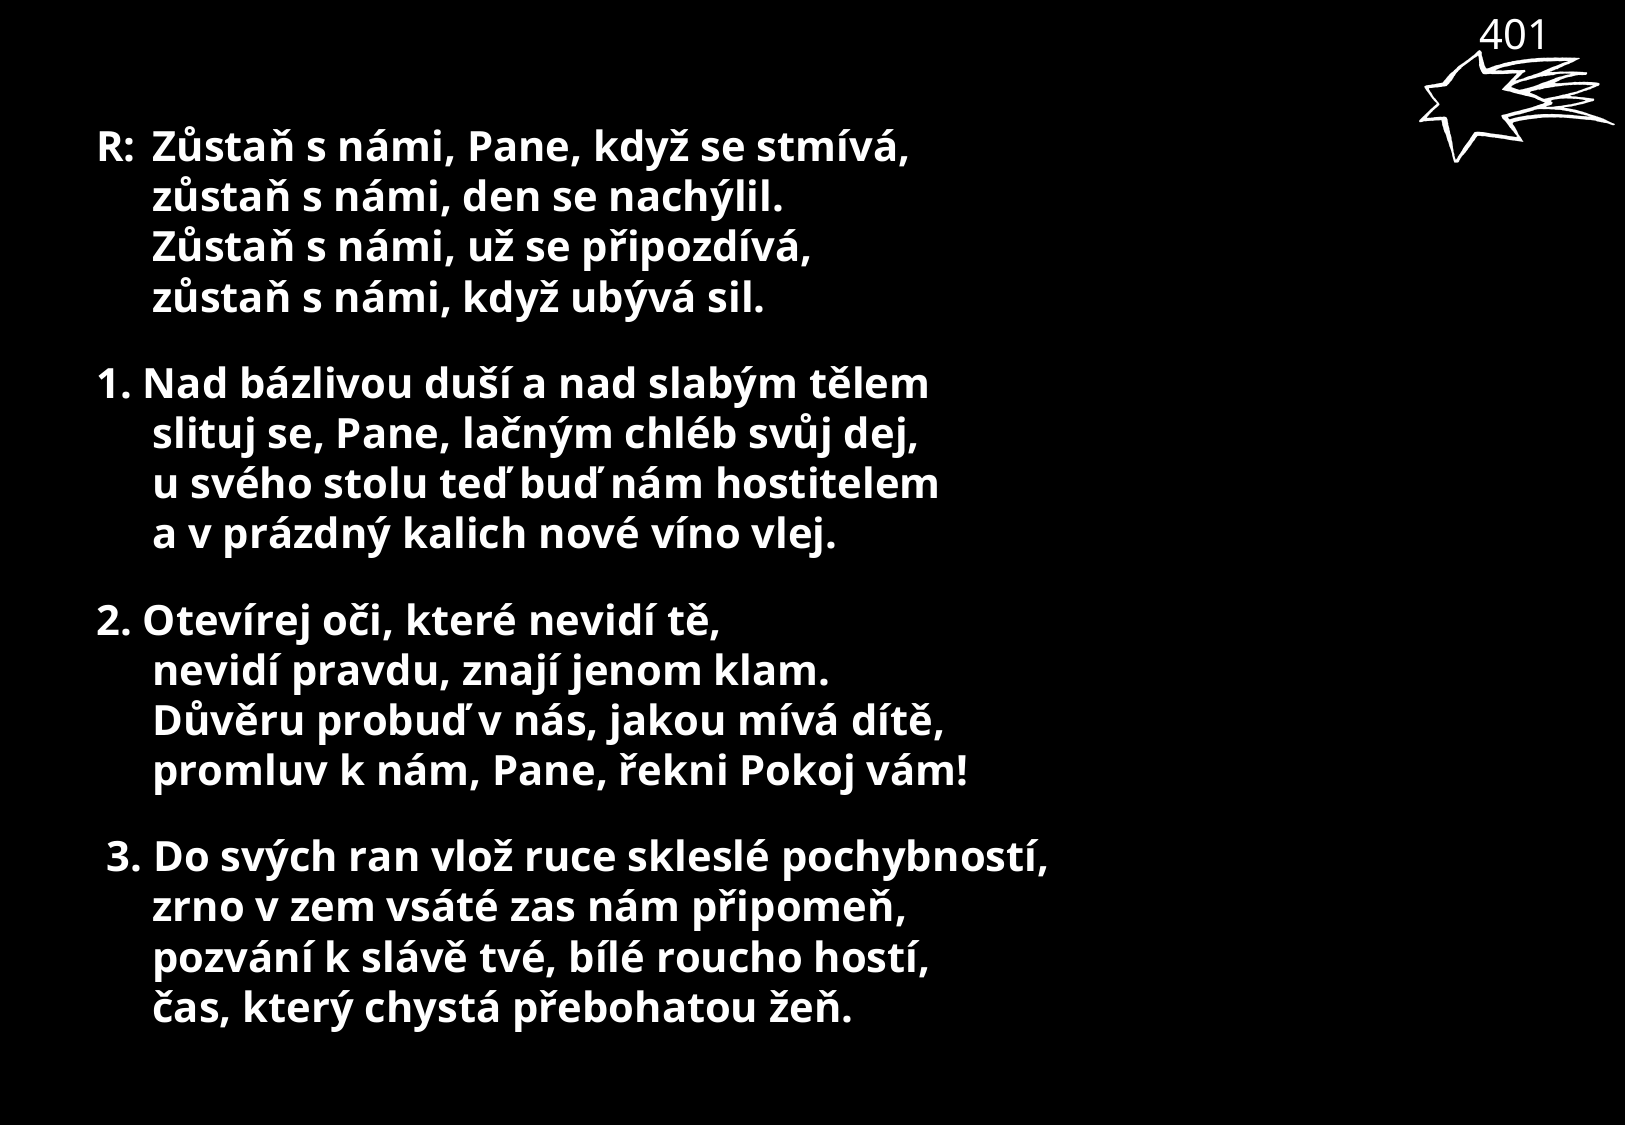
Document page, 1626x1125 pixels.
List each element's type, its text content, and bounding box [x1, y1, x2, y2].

text_box 401 [1405, 0, 1626, 66]
list R: Zůstaň s námi, Pane, když se stmívá, zůstaň s námi, den se nachýlil. Zůstaň s námi, už se připozdívá, zůstaň s námi, když ubývá sil. 1. Nad bázlivou duší a nad slabým tělem slituj se, Pane, lačným chléb svůj dej, u svého stolu teď buď nám hostitelem a v prázdný kalich nové víno vlej. 2. Otevírej oči, které nevidí tě, nevidí pravdu, znají jenom klam. Důvěru probuď v nás, jakou mívá dítě, promluv k nám, Pane, řekni Pokoj vám! 3. Do svých ran vlož ruce skleslé pochybností, zrno v zem vsáté zas nám připomeň, pozvání k slávě tvé, bílé roucho hostí, čas, který chystá přebohatou žeň. [81, 112, 1544, 1101]
